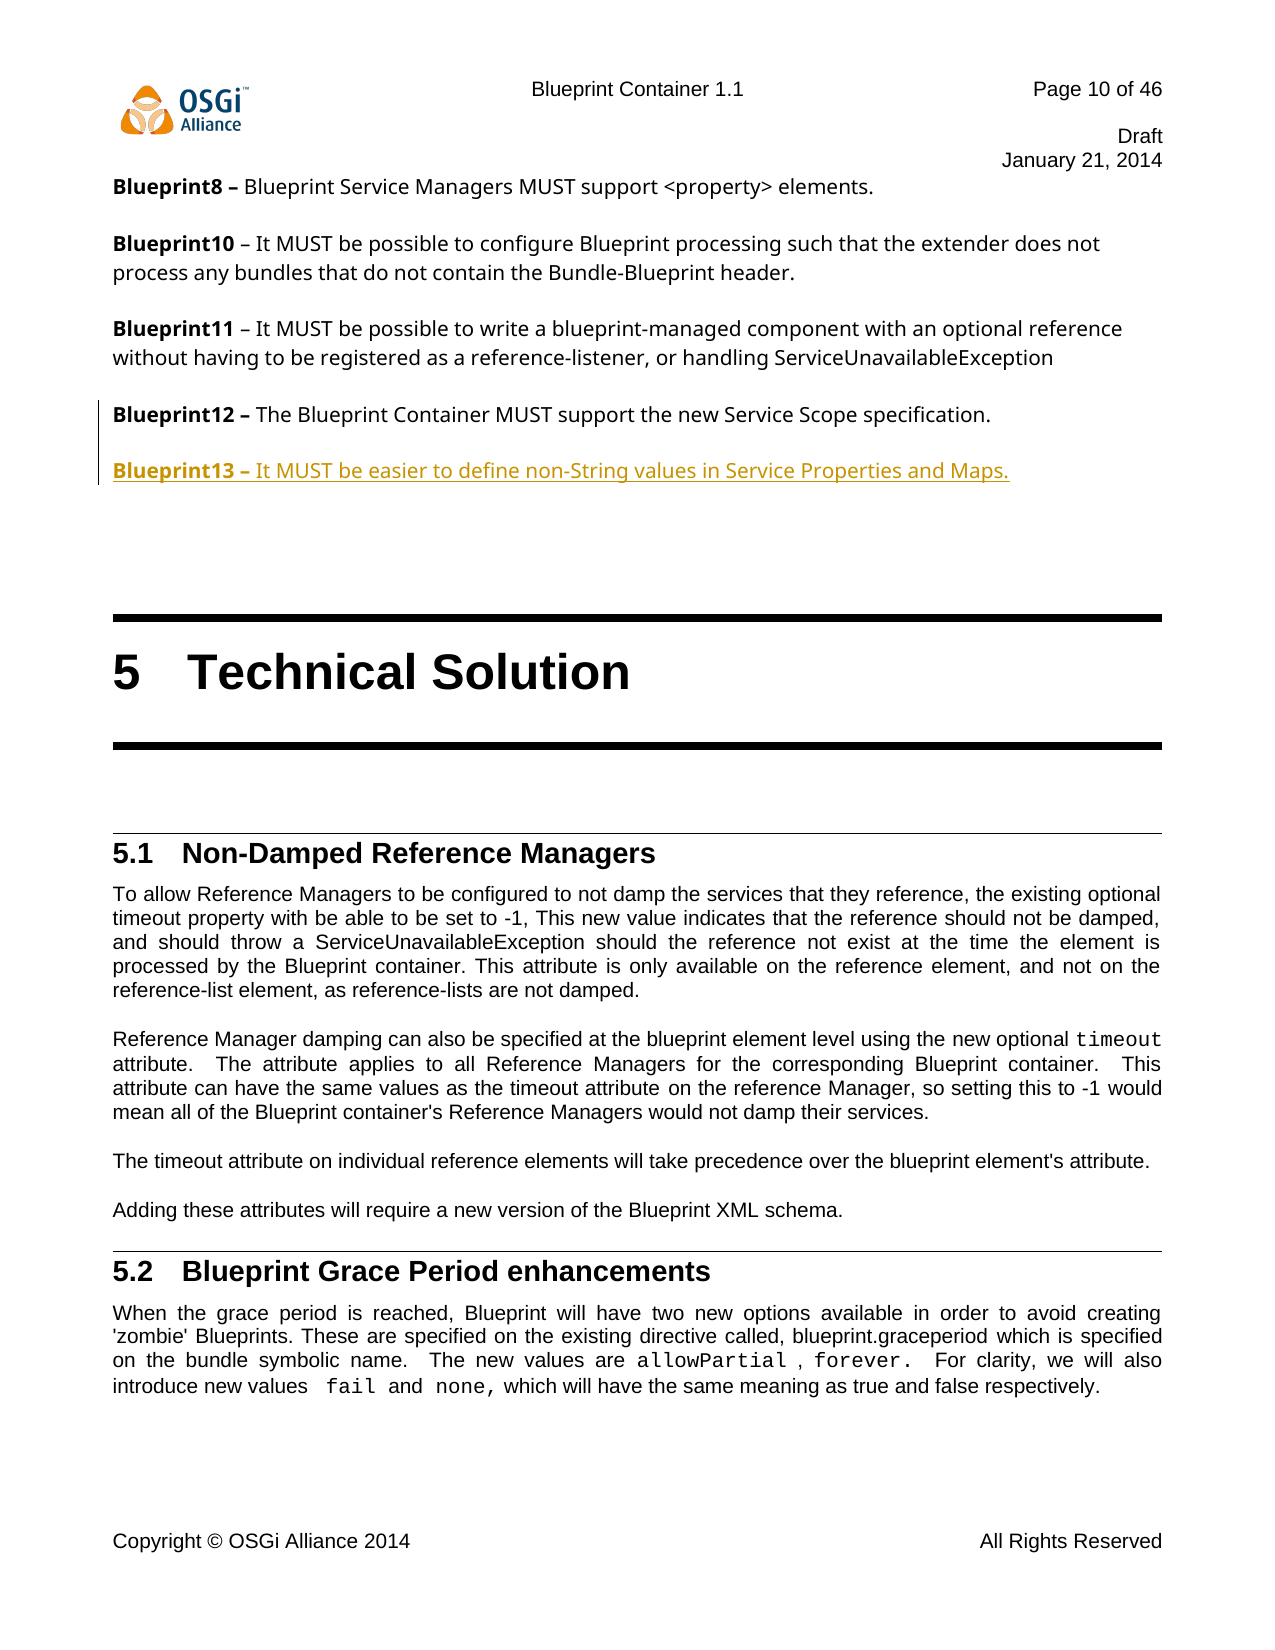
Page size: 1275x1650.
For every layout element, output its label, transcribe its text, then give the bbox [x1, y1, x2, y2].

text Blueprint8 – Blueprint Service Managers MUST support <property> elements. [112, 172, 1162, 201]
text The timeout attribute on individual reference elements will take precedence over the blueprint element's attribute. [112, 1149, 1162, 1173]
text To allow Reference Managers to be configured to not damp the services that they reference, the existing optional timeout property with be able to be set to -1, This new value indicates that the reference should not be damped, and should throw a ServiceUnavailableException should the reference not exist at the time the element is processed by the Blueprint container. This attribute is only available on the reference element, and not on the reference-list element, as reference-lists are not damped. [112, 882, 1162, 1001]
subtitle Non-Damped Reference Managers [112, 834, 1162, 869]
subtitle Blueprint Grace Period enhancements [112, 1252, 1162, 1288]
text Adding these attributes will require a new version of the Blueprint XML schema. [112, 1198, 1162, 1222]
subtitle Technical Solution [112, 615, 1162, 750]
text Blueprint13 – It MUST be easier to define non-String values in Service Properties and Maps. [112, 457, 1162, 485]
text Reference Manager damping can also be specified at the blueprint element level using the new optional timeout attribute. The attribute applies to all Reference Managers for the corresponding Blueprint container. This attribute can have the same values as the timeout attribute on the reference Manager, so setting this to -1 would mean all of the Blueprint container's Reference Managers would not damp their services. [112, 1026, 1162, 1124]
text Blueprint10 – It MUST be possible to configure Blueprint processing such that the extender does not process any bundles that do not contain the Bundle-Blueprint header. [112, 229, 1162, 286]
text Blueprint12 – The Blueprint Container MUST support the new Service Scope specification. [112, 400, 1162, 428]
text When the grace period is reached, Blueprint will have two new options available in order to avoid creating 'zombie' Blueprints. These are specified on the existing directive called, blueprint.graceperiod which is specified on the bundle symbolic name. The new values are allowPartial , forever. For clarity, we will also introduce new values fail and none, which will have the same meaning as true and false respectively. [112, 1300, 1162, 1400]
text Blueprint11 – It MUST be possible to write a blueprint-managed component with an optional reference without having to be registered as a reference-listener, or handling ServiceUnavailableException [112, 314, 1162, 371]
picture [113, 78, 257, 142]
